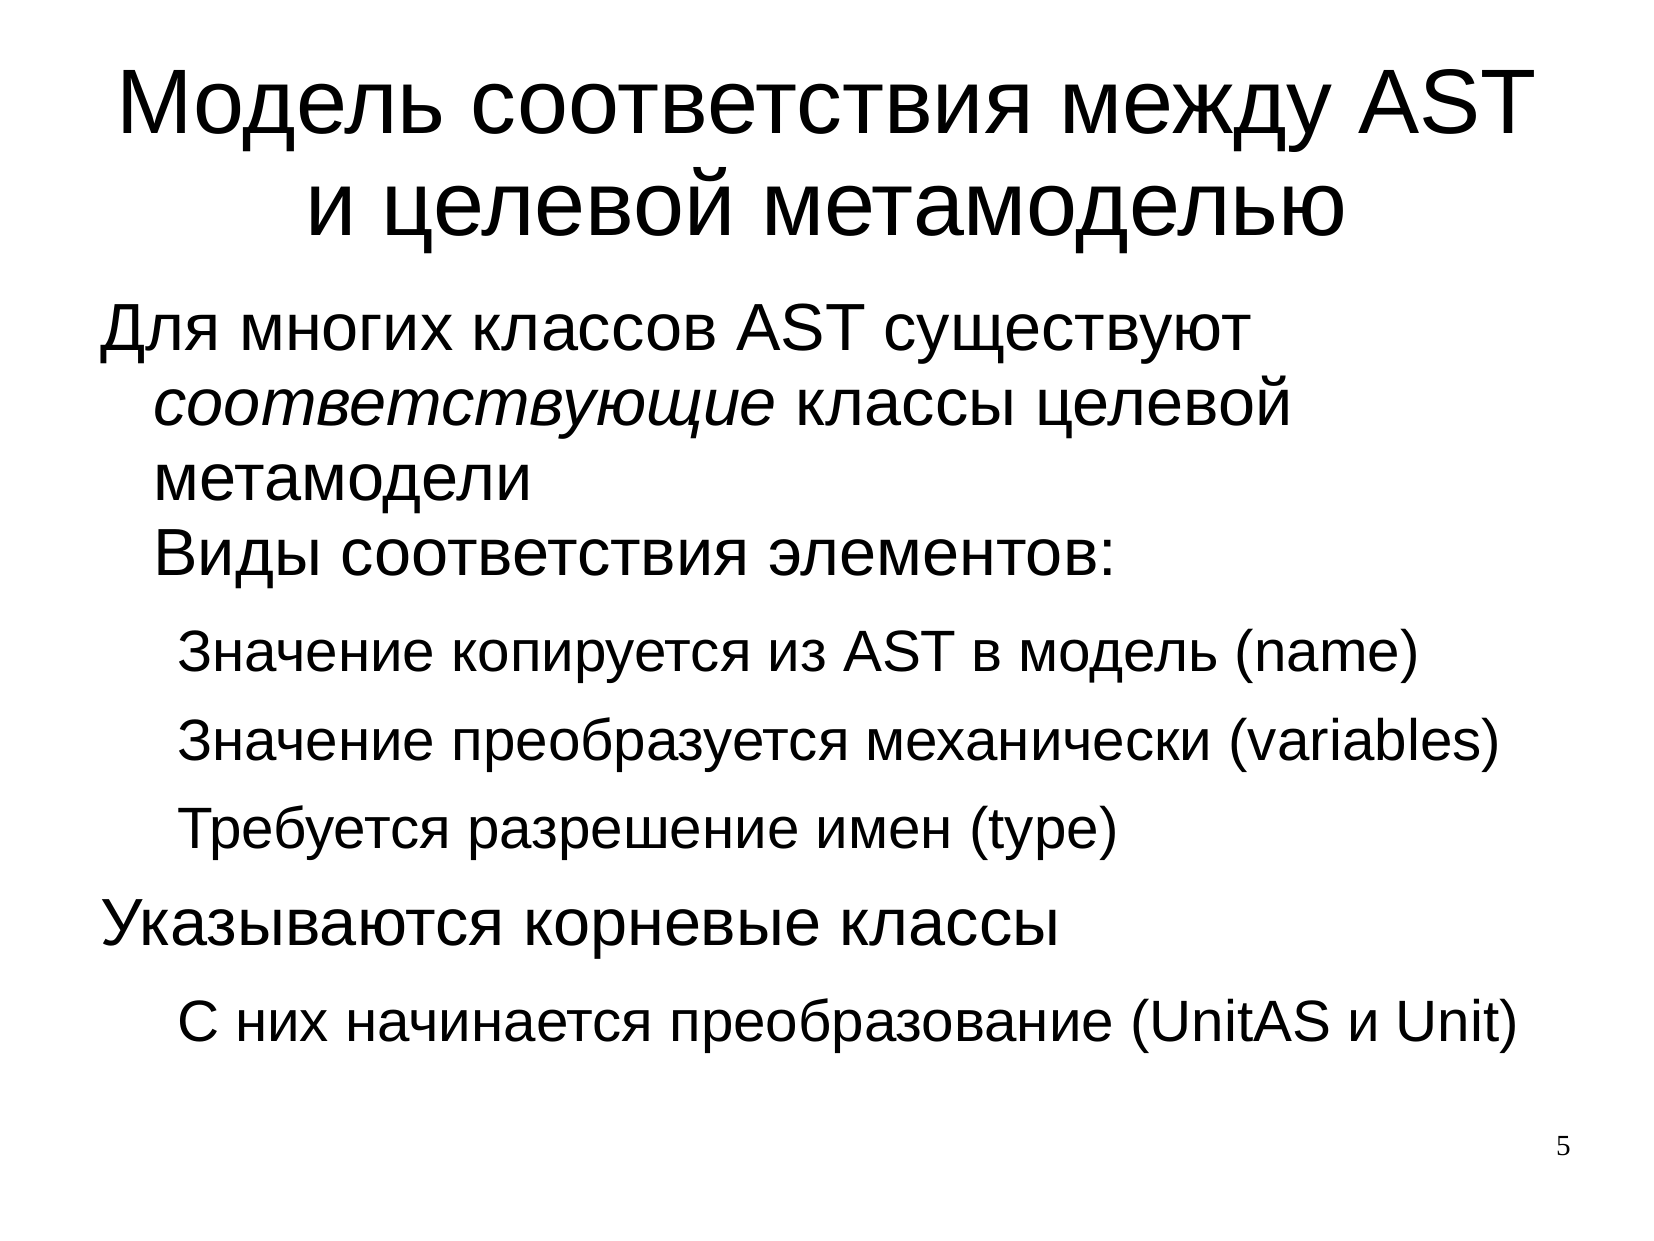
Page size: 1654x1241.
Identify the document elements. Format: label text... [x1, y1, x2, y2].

list Для многих классов AST существуют соответствующие классы целевой метамодели Виды соответствия элементов: Значение копируется из AST в модель (name) Значение преобразуется механически (variables) Требуется разрешение имен (type) Указываются корневые классы С них начинается преобразование (UnitAS и Unit) [82, 290, 1571, 1094]
title Модель соответствия между AST и целевой метамоделью [82, 50, 1571, 256]
